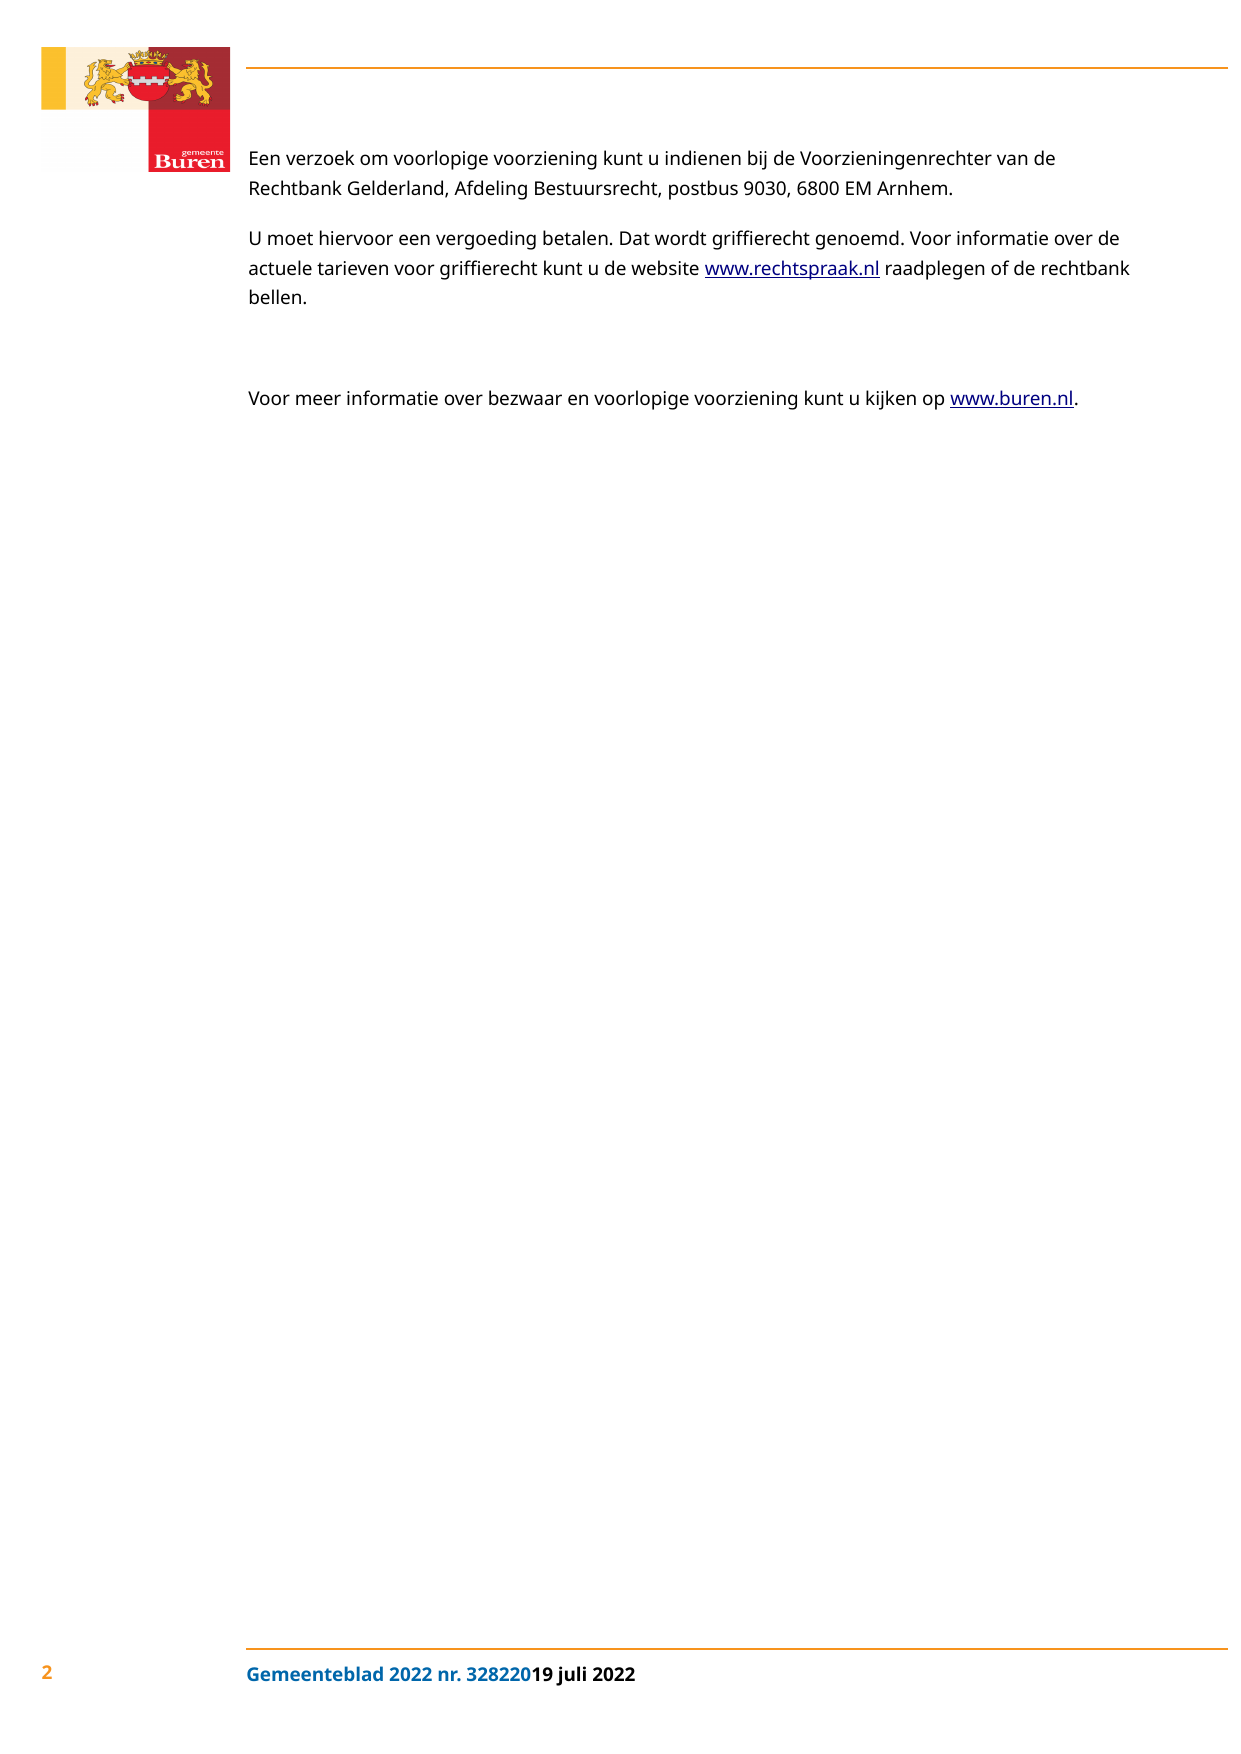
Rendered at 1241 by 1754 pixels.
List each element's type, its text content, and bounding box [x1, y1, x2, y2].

text U moet hiervoor een vergoeding betalen. Dat wordt griffierecht genoemd. Voor informatie over de actuele tarieven voor griffierecht kunt u de website www.rechtspraak.nl raadplegen of de rechtbank bellen. [248, 225, 1152, 310]
picture [41, 47, 231, 172]
text Voor meer informatie over bezwaar en voorlopige voorziening kunt u kijken op www.buren.nl. [248, 385, 1152, 411]
text Een verzoek om voorlopige voorziening kunt u indienen bij de Voorzieningenrechter van de Rechtbank Gelderland, Afdeling Bestuursrecht, postbus 9030, 6800 EM Arnhem. [248, 145, 1152, 201]
